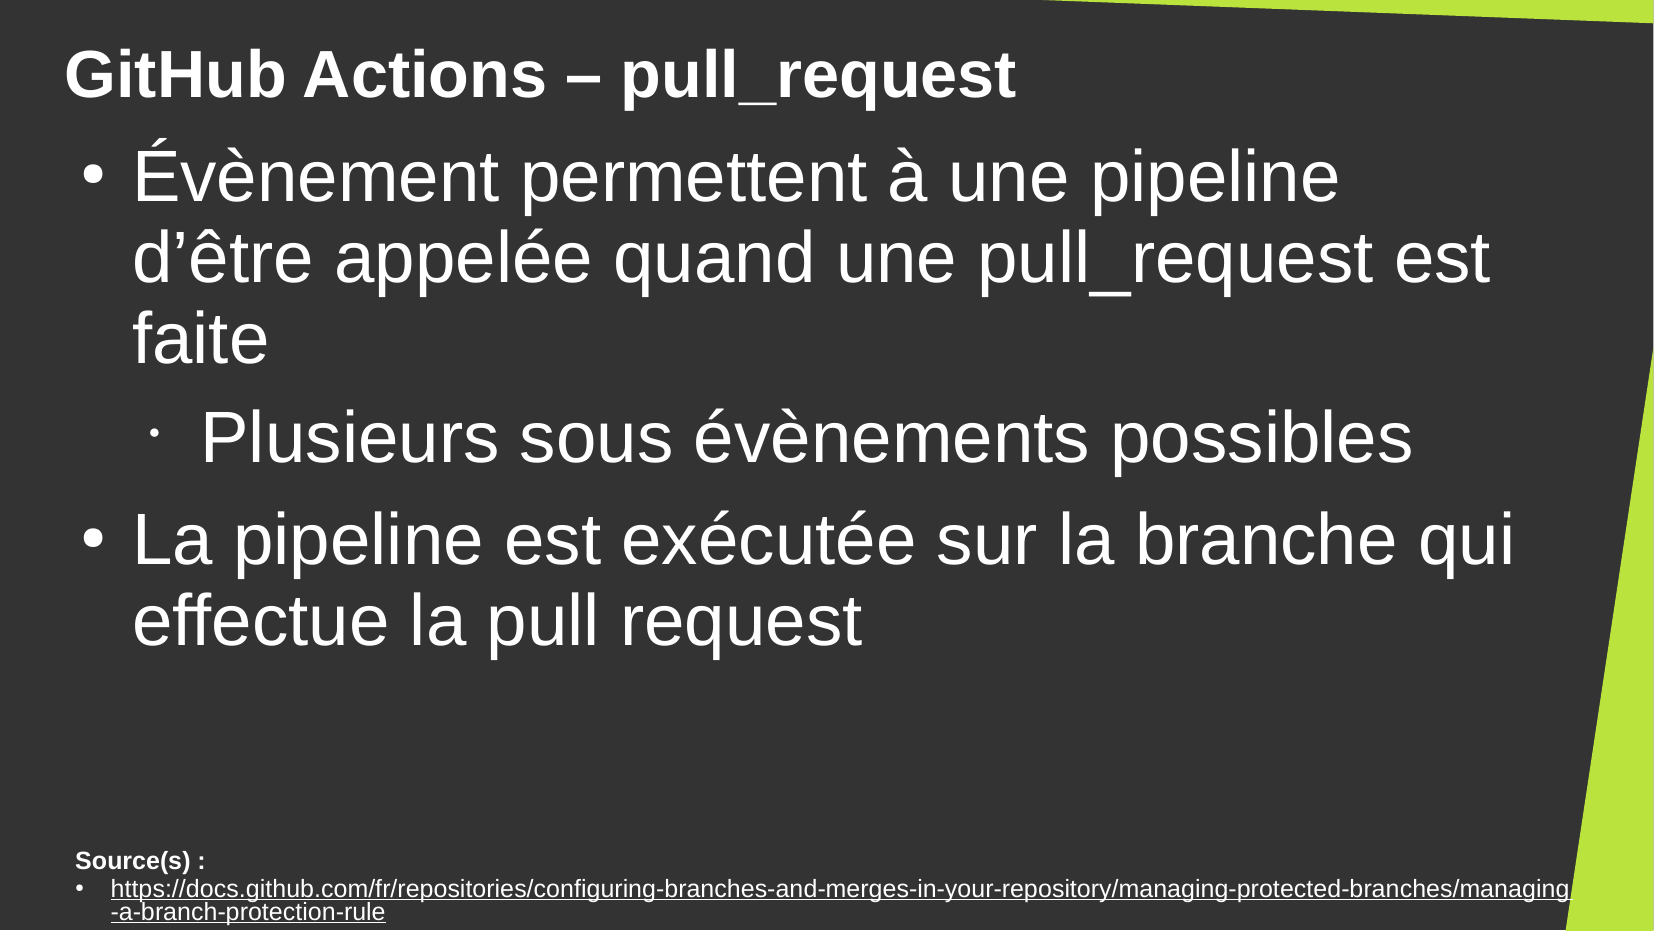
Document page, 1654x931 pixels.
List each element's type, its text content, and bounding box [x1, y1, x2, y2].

title GitHub Actions – pull_request [64, 37, 1577, 119]
list Évènement permettent à une pipeline d’être appelée quand une pull_request est faite Plusieurs sous évènements possibles La pipeline est exécutée sur la branche qui effectue la pull request [63, 135, 1542, 662]
text_box Source(s) : https://docs.github.com/fr/repositories/configuring-branches-and-merges-in-your-repository/managing-protected-branches/managing-a-branch-protection-rule [60, 801, 1595, 911]
text_box [1565, 343, 1654, 931]
text_box [1042, 0, 1654, 24]
